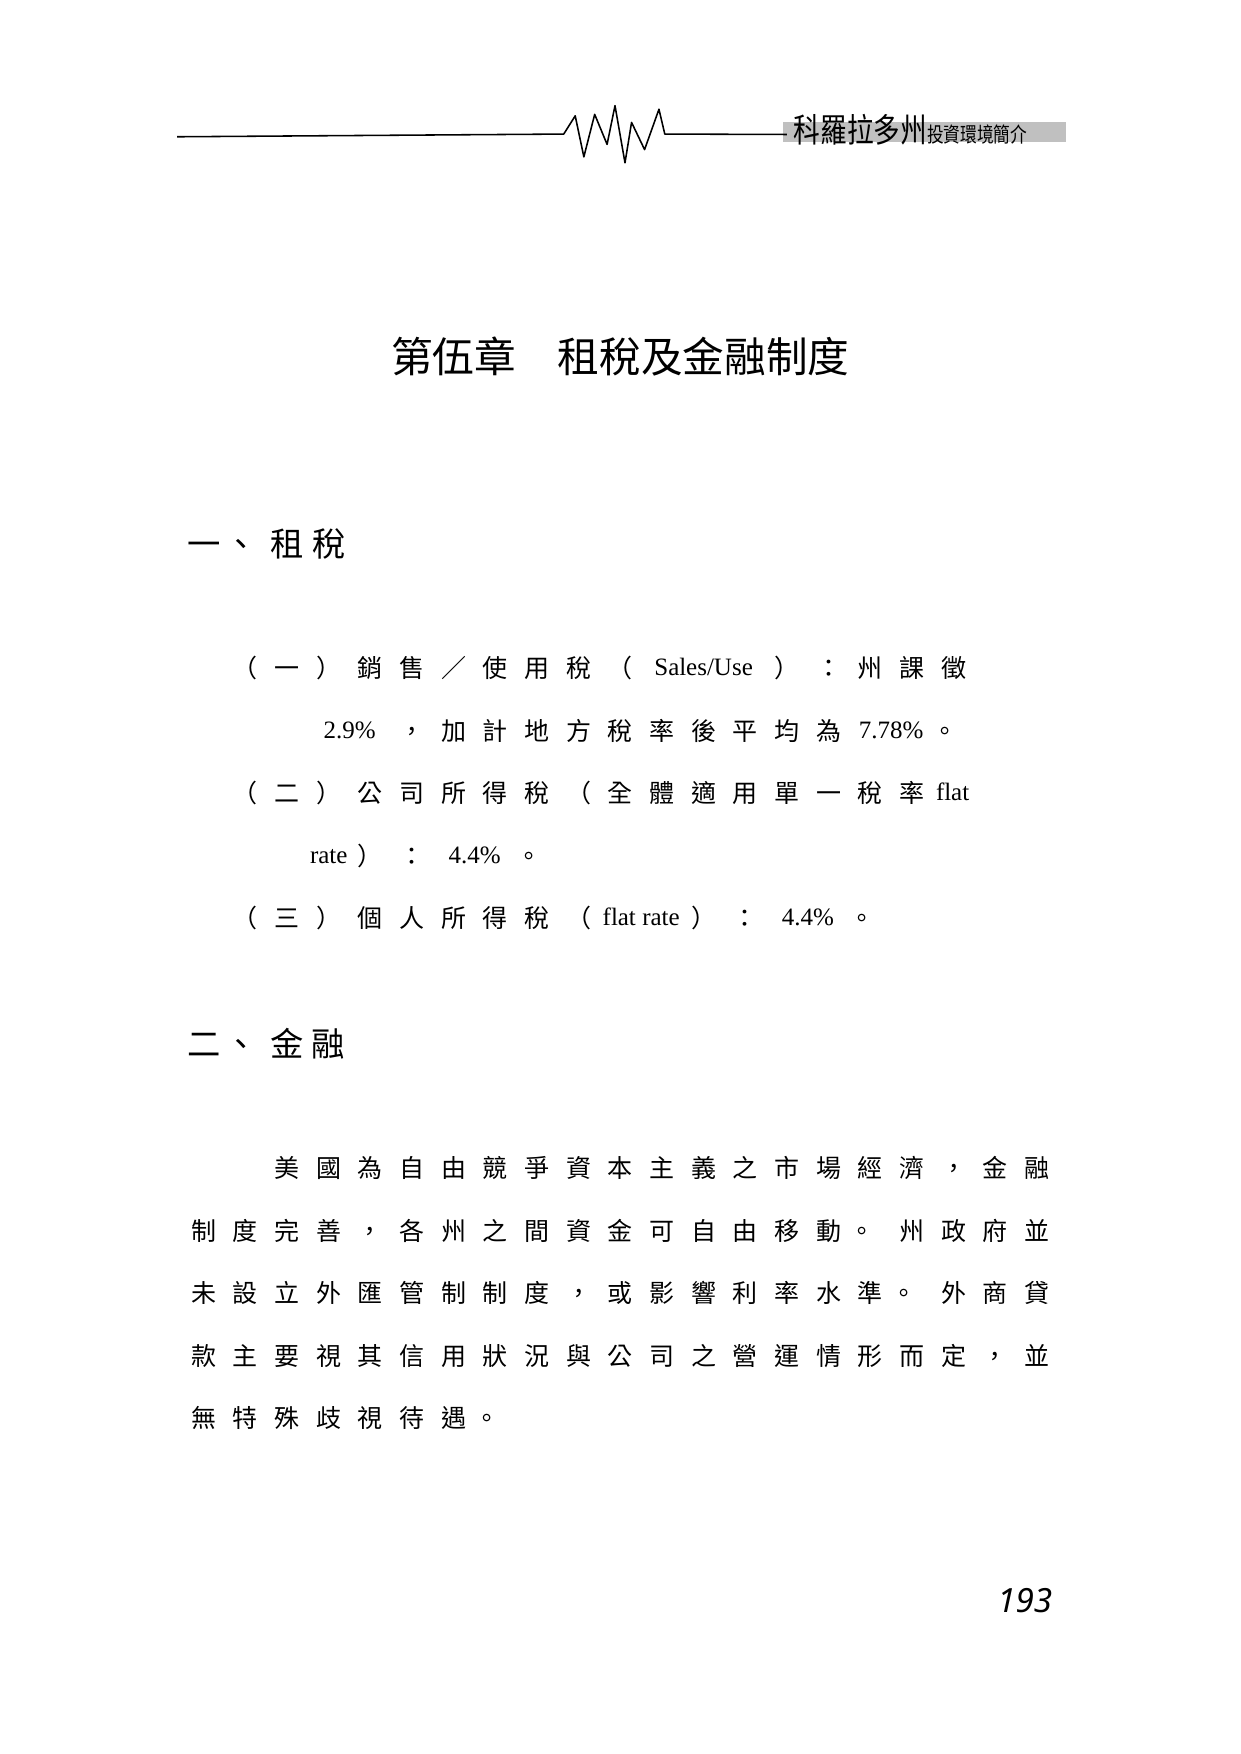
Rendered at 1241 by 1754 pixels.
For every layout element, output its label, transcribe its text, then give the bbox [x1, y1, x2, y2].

text （二）公司所得稅（全體適用單一稅率flat rate）：4.4%。 [207, 750, 1058, 875]
text （一）銷售／使用稅（Sales/Use）：州課徵2.9%，加計地方稅率後平均為7.78%。 [207, 625, 1058, 750]
text 二、金融 [183, 1000, 1058, 1063]
text 一、租稅 [183, 500, 1058, 563]
text 美國為自由競爭資本主義之市場經濟，金融制度完善，各州之間資金可自由移動。州政府並未設立外匯管制制度，或影響利率水準。外商貸款主要視其信用狀況與公司之營運情形而定，並無特殊歧視待遇。 [183, 1125, 1058, 1438]
text （三）個人所得稅（flat rate）：4.4%。 [207, 875, 1058, 938]
text 第伍章 租稅及金融制度 [183, 313, 1058, 375]
